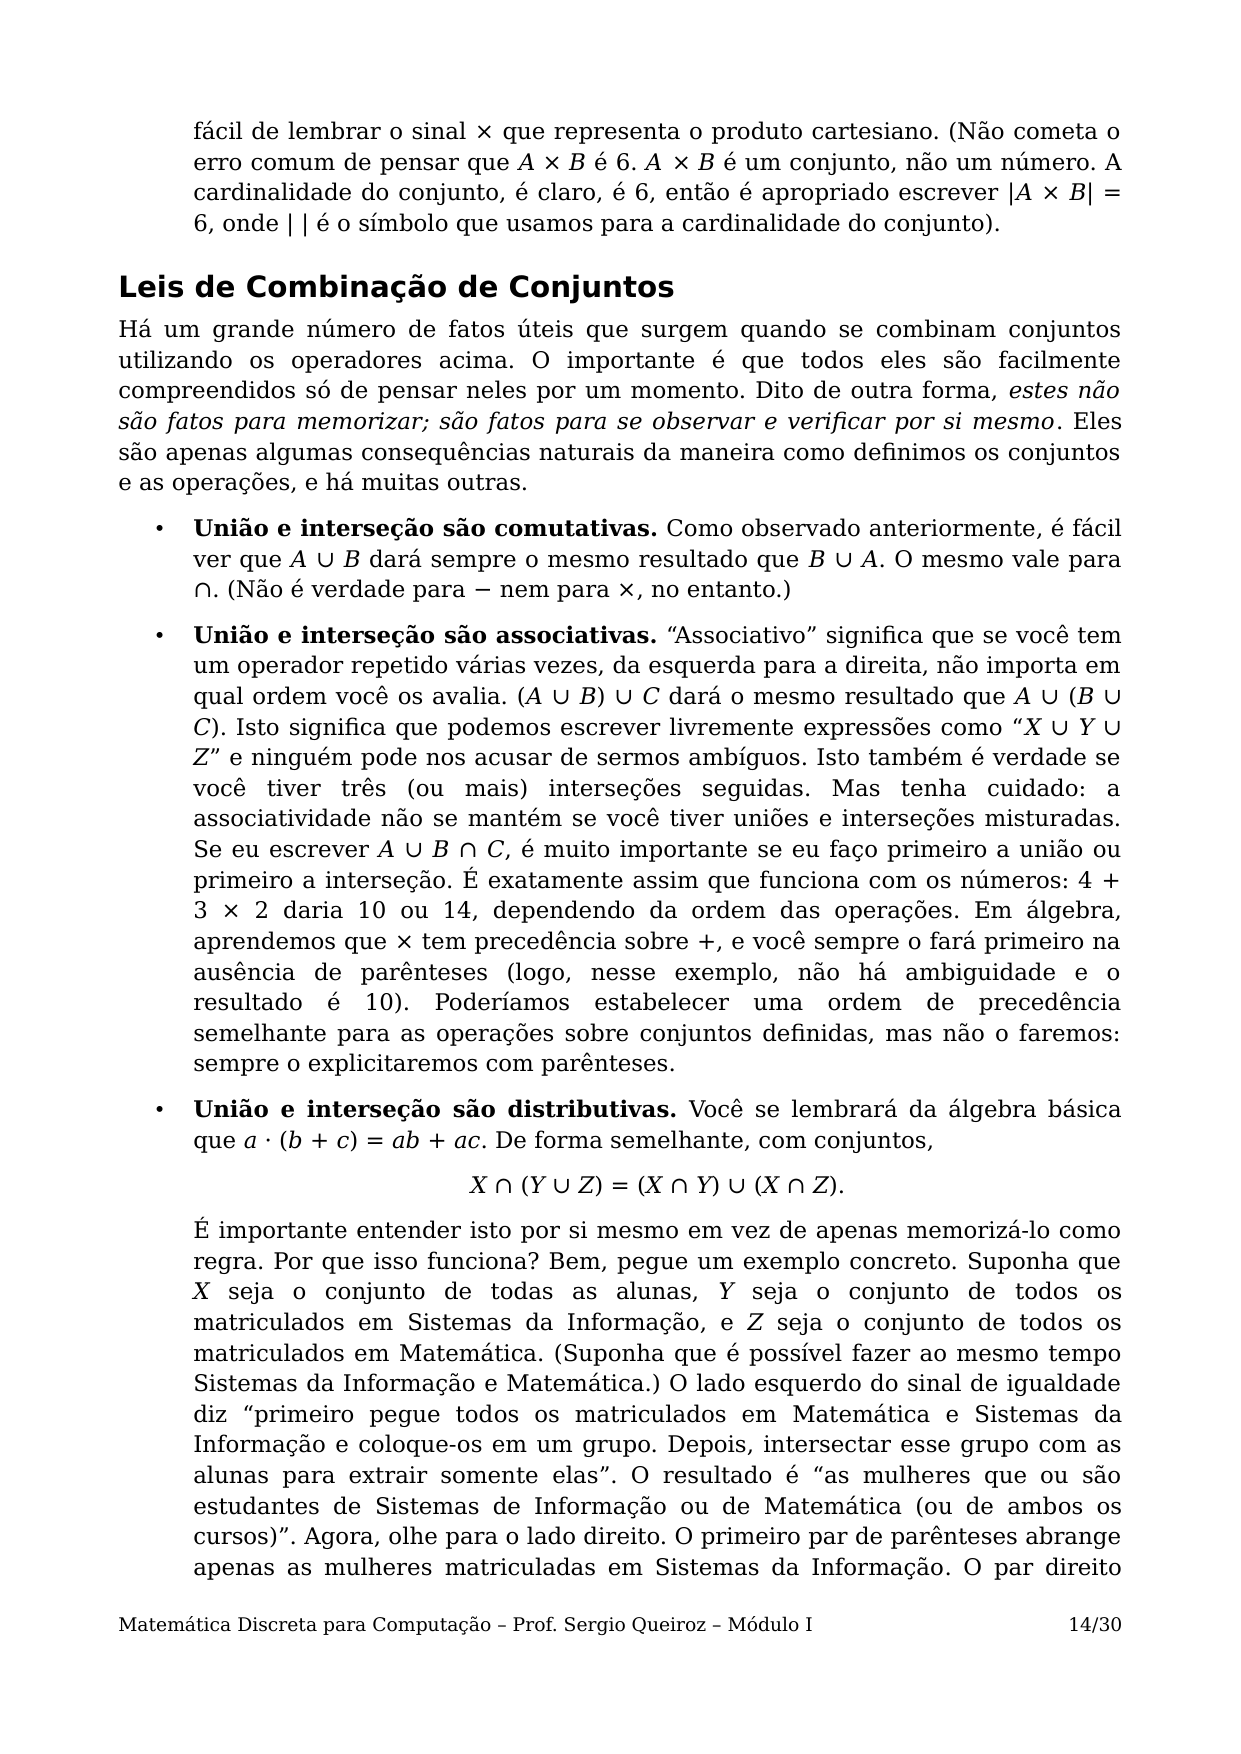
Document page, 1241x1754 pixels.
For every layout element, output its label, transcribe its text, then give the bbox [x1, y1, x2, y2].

list União e interseção são associativas. “Associativo” significa que se você tem um operador repetido várias vezes, da esquerda para a direita, não importa em qual ordem você os avalia. (A ∪ B) ∪ C dará o mesmo resultado que A ∪ (B ∪ C). Isto significa que podemos escrever livremente expressões como “X ∪ Y ∪ Z” e ninguém pode nos acusar de sermos ambíguos. Isto também é verdade se você tiver três (ou mais) interseções seguidas. Mas tenha cuidado: a associatividade não se mantém se você tiver uniões e interseções misturadas. Se eu escrever A ∪ B ∩ C, é muito importante se eu faço primeiro a união ou primeiro a interseção. É exatamente assim que funciona com os números: 4 + 3 × 2 daria 10 ou 14, dependendo da ordem das operações. Em álgebra, aprendemos que × tem precedência sobre +, e você sempre o fará primeiro na ausência de parênteses (logo, nesse exemplo, não há ambiguidade e o resultado é 10). Poderíamos estabelecer uma ordem de precedência semelhante para as operações sobre conjuntos definidas, mas não o faremos: sempre o explicitaremos com parênteses. [156, 622, 1122, 1077]
list União e interseção são comutativas. Como observado anteriormente, é fácil ver que A ∪ B dará sempre o mesmo resultado que B ∪ A. O mesmo vale para ∩. (Não é verdade para − nem para ×, no entanto.) [156, 515, 1122, 603]
list União e interseção são distributivas. Você se lembrará da álgebra básica que a · (b + c) = ab + ac. De forma semelhante, com conjuntos, [156, 1096, 1122, 1153]
subtitle Leis de Combinação de Conjuntos [118, 270, 1122, 304]
text Há um grande número de fatos úteis que surgem quando se combinam conjuntos utilizando os operadores acima. O importante é que todos eles são facilmente compreendidos só de pensar neles por um momento. Dito de outra forma, estes não são fatos para memorizar; são fatos para se observar e verificar por si mesmo. Eles são apenas algumas consequências naturais da maneira como definimos os conjuntos e as operações, e há muitas outras. [118, 316, 1122, 496]
list É importante entender isto por si mesmo em vez de apenas memorizá-lo como regra. Por que isso funciona? Bem, pegue um exemplo concreto. Suponha que X seja o conjunto de todas as alunas, Y seja o conjunto de todos os matriculados em Sistemas da Informação, e Z seja o conjunto de todos os matriculados em Matemática. (Suponha que é possível fazer ao mesmo tempo Sistemas da Informação e Matemática.) O lado esquerdo do sinal de igualdade diz “primeiro pegue todos os matriculados em Matemática e Sistemas da Informação e coloque-os em um grupo. Depois, intersectar esse grupo com as alunas para extrair somente elas”. O resultado é “as mulheres que ou são estudantes de Sistemas de Informação ou de Matemática (ou de ambos os cursos)”. Agora, olhe para o lado direito. O primeiro par de parênteses abrange apenas as mulheres matriculadas em Sistemas da Informação. O par direito [156, 1217, 1122, 1581]
list fácil de lembrar o sinal × que representa o produto cartesiano. (Não cometa o erro comum de pensar que A × B é 6. A × B é um conjunto, não um número. A cardinalidade do conjunto, é claro, é 6, então é apropriado escrever |A × B| = 6, onde | | é o símbolo que usamos para a cardinalidade do conjunto). [156, 118, 1122, 237]
list X ∩ (Y ∪ Z) = (X ∩ Y) ∪ (X ∩ Z). [156, 1172, 1122, 1199]
